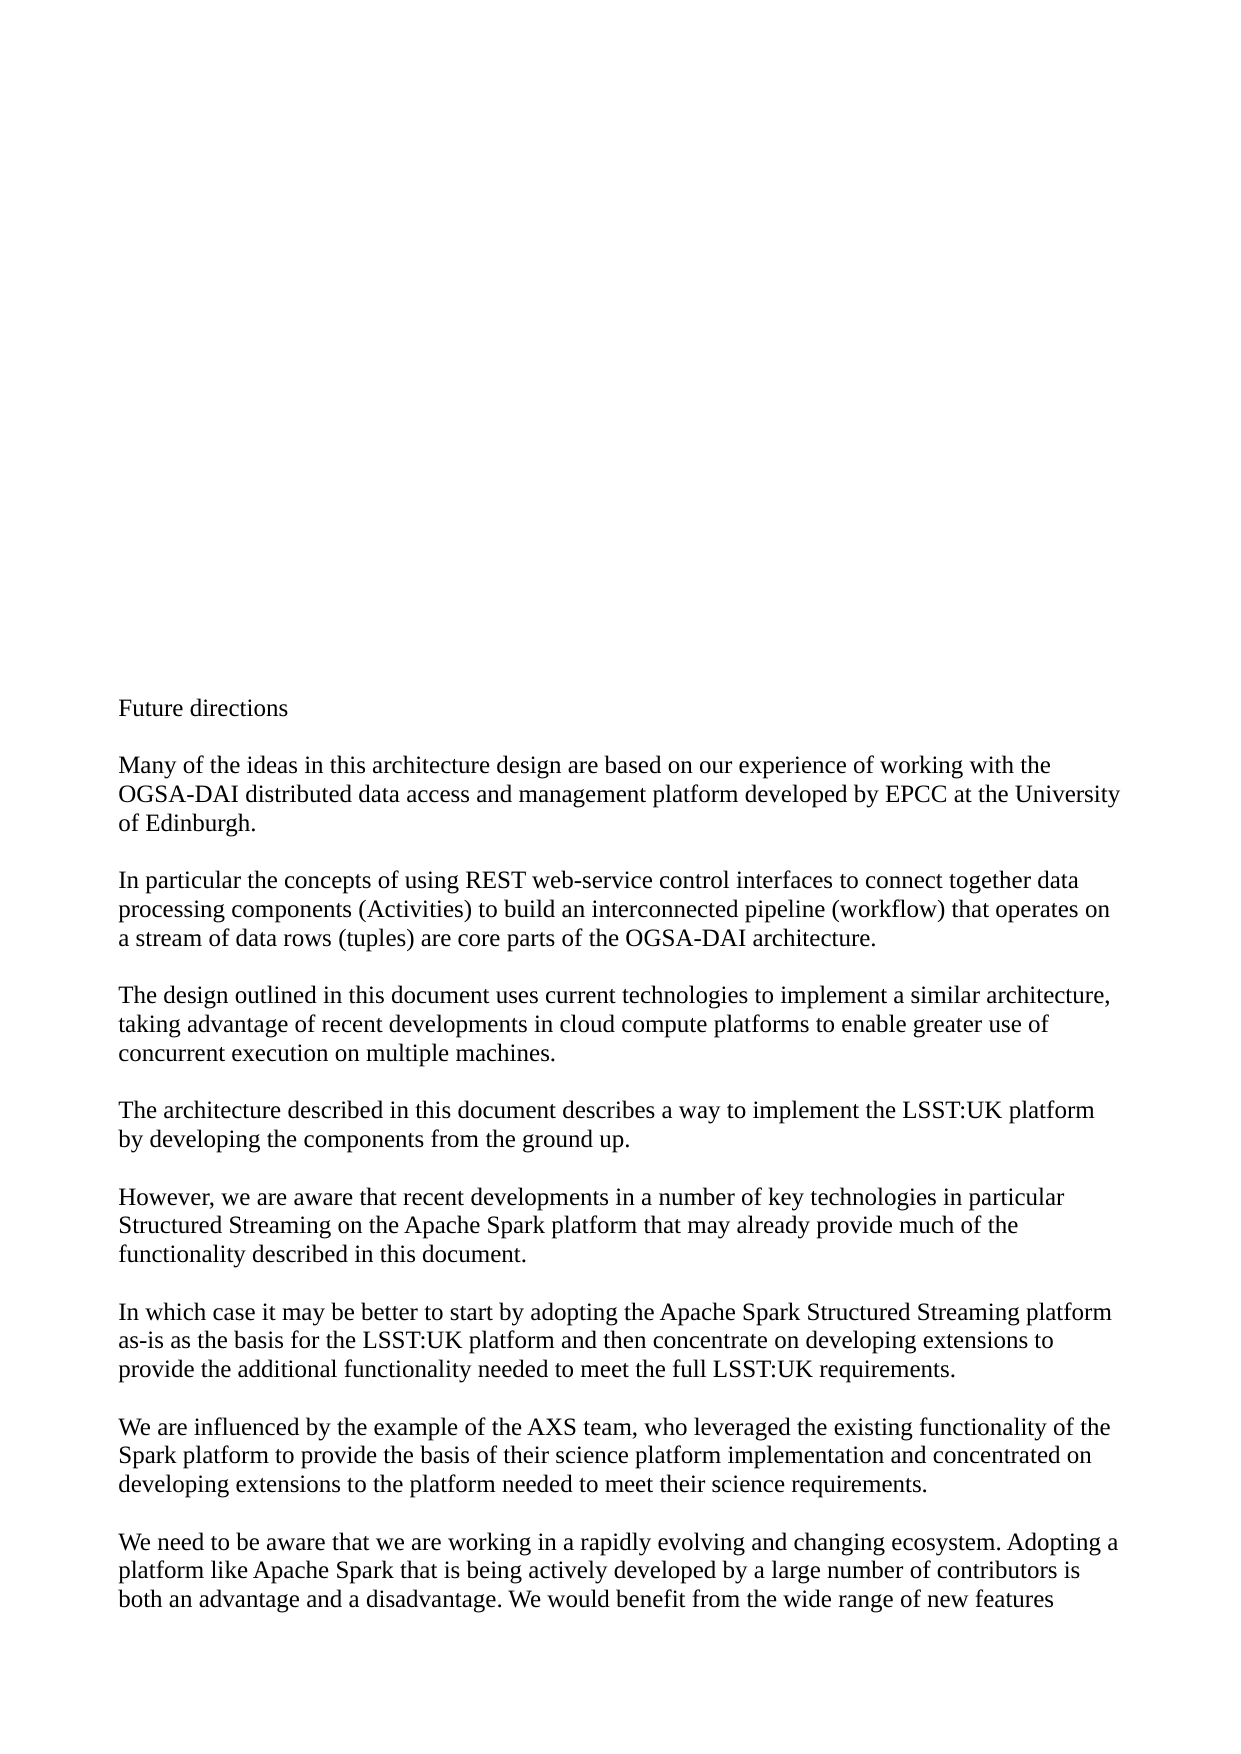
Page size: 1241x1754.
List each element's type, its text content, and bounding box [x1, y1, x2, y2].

text However, we are aware that recent developments in a number of key technologies in particular Structured Streaming on the Apache Spark platform that may already provide much of the functionality described in this document. [118, 1182, 1122, 1268]
text We are influenced by the example of the AXS team, who leveraged the existing functionality of the Spark platform to provide the basis of their science platform implementation and concentrated on developing extensions to the platform needed to meet their science requirements. [118, 1412, 1122, 1498]
text The architecture described in this document describes a way to implement the LSST:UK platform by developing the components from the ground up. [118, 1096, 1122, 1153]
text Future directions [118, 693, 1122, 722]
text We need to be aware that we are working in a rapidly evolving and changing ecosystem. Adopting a platform like Apache Spark that is being actively developed by a large number of contributors is both an advantage and a disadvantage. We would benefit from the wide range of new features [118, 1527, 1122, 1613]
text The design outlined in this document uses current technologies to implement a similar architecture, taking advantage of recent developments in cloud compute platforms to enable greater use of concurrent execution on multiple machines. [118, 981, 1122, 1067]
text In particular the concepts of using REST web-service control interfaces to connect together data processing components (Activities) to build an interconnected pipeline (workflow) that operates on a stream of data rows (tuples) are core parts of the OGSA-DAI architecture. [118, 866, 1122, 952]
text Many of the ideas in this architecture design are based on our experience of working with the OGSA-DAI distributed data access and management platform developed by EPCC at the University of Edinburgh. [118, 751, 1122, 837]
text In which case it may be better to start by adopting the Apache Spark Structured Streaming platform as-is as the basis for the LSST:UK platform and then concentrate on developing extensions to provide the additional functionality needed to meet the full LSST:UK requirements. [118, 1297, 1122, 1383]
